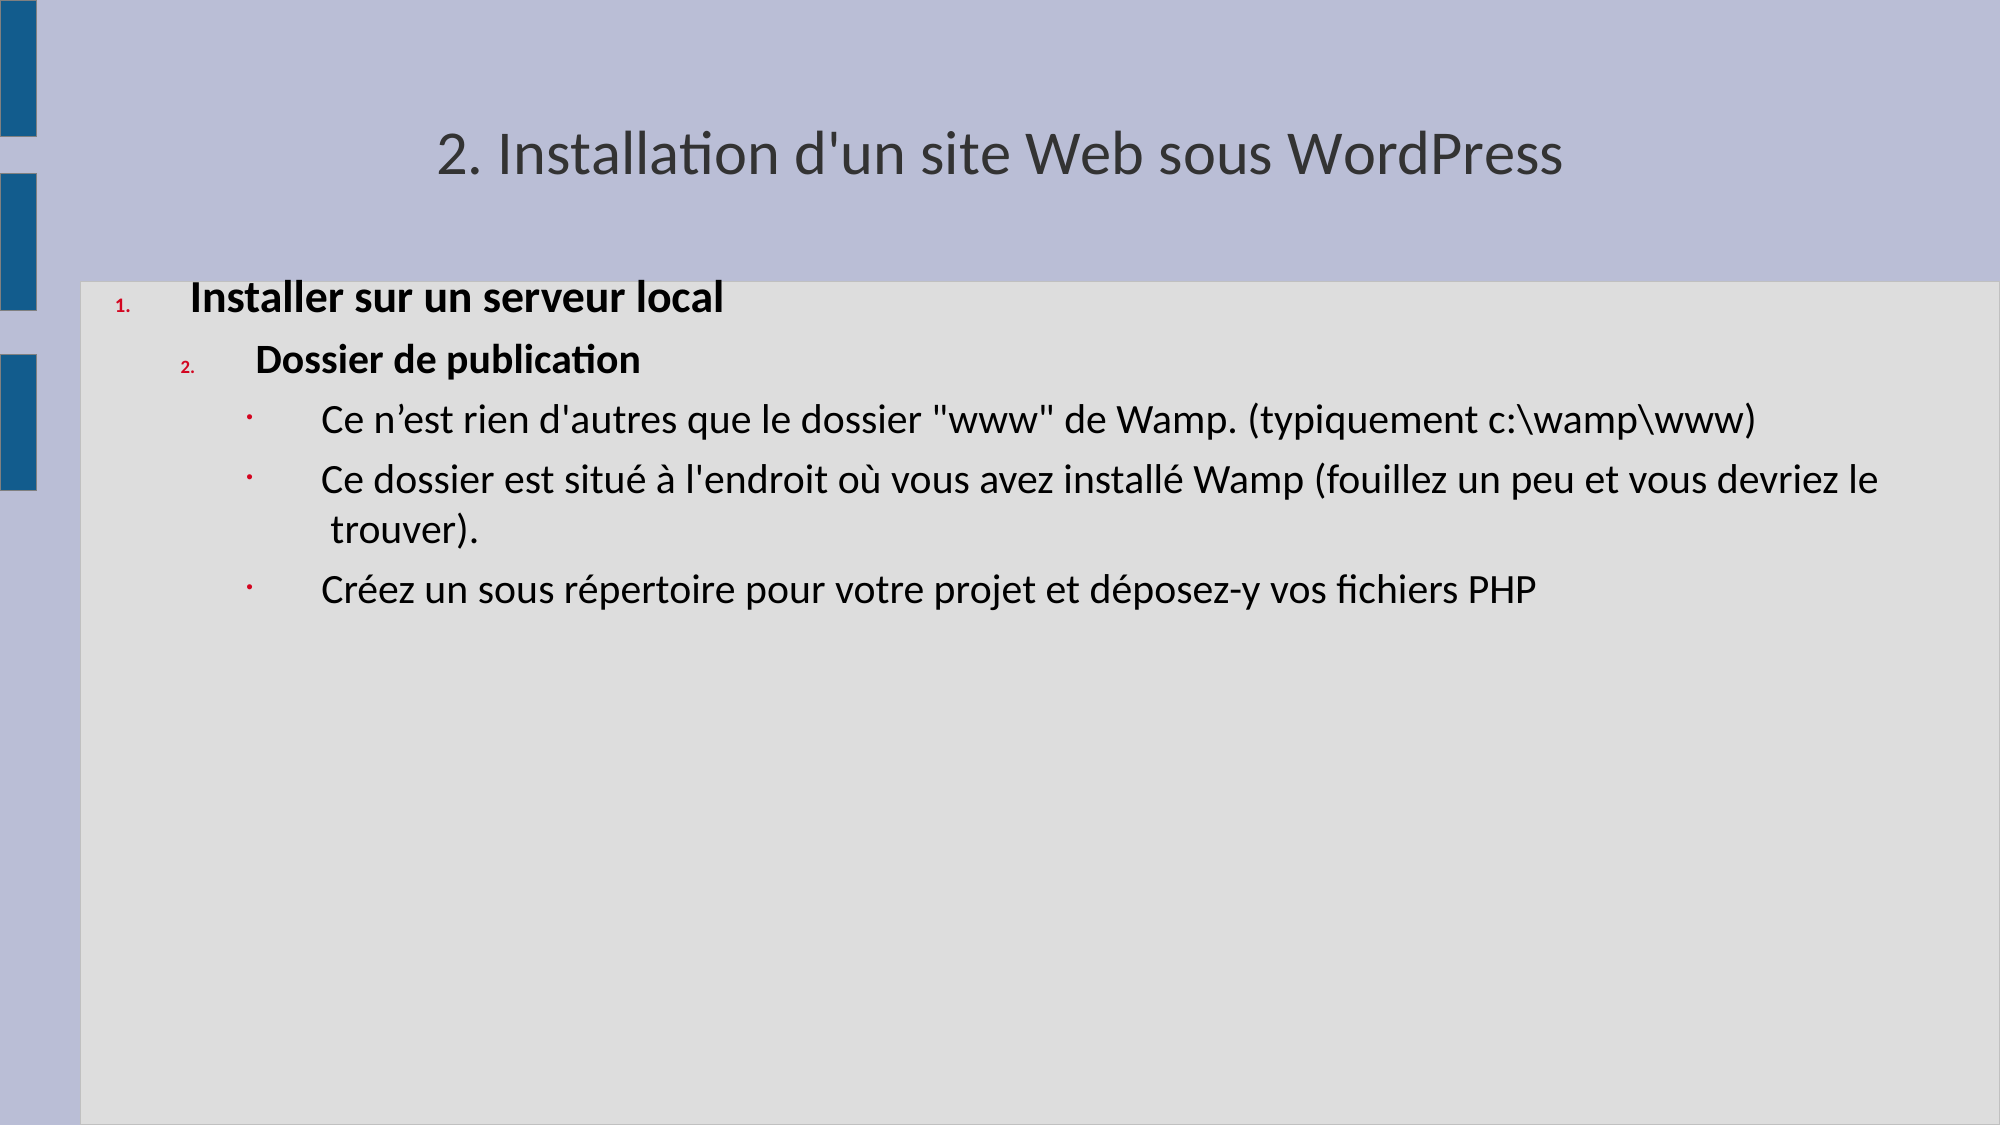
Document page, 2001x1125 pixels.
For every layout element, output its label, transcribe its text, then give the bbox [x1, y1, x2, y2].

title 2. Installation d'un site Web sous WordPress [423, 109, 1576, 254]
text_box Installer sur un serveur local Dossier de publication Ce n’est rien d'autres que le dossier "www" de Wamp. (typiquement c:\wamp\www) Ce dossier est situé à l'endroit où vous avez installé Wamp (fouillez un peu et vous devriez le trouver). Créez un sous répertoire pour votre projet et déposez-y vos fichiers PHP [112, 254, 1881, 613]
